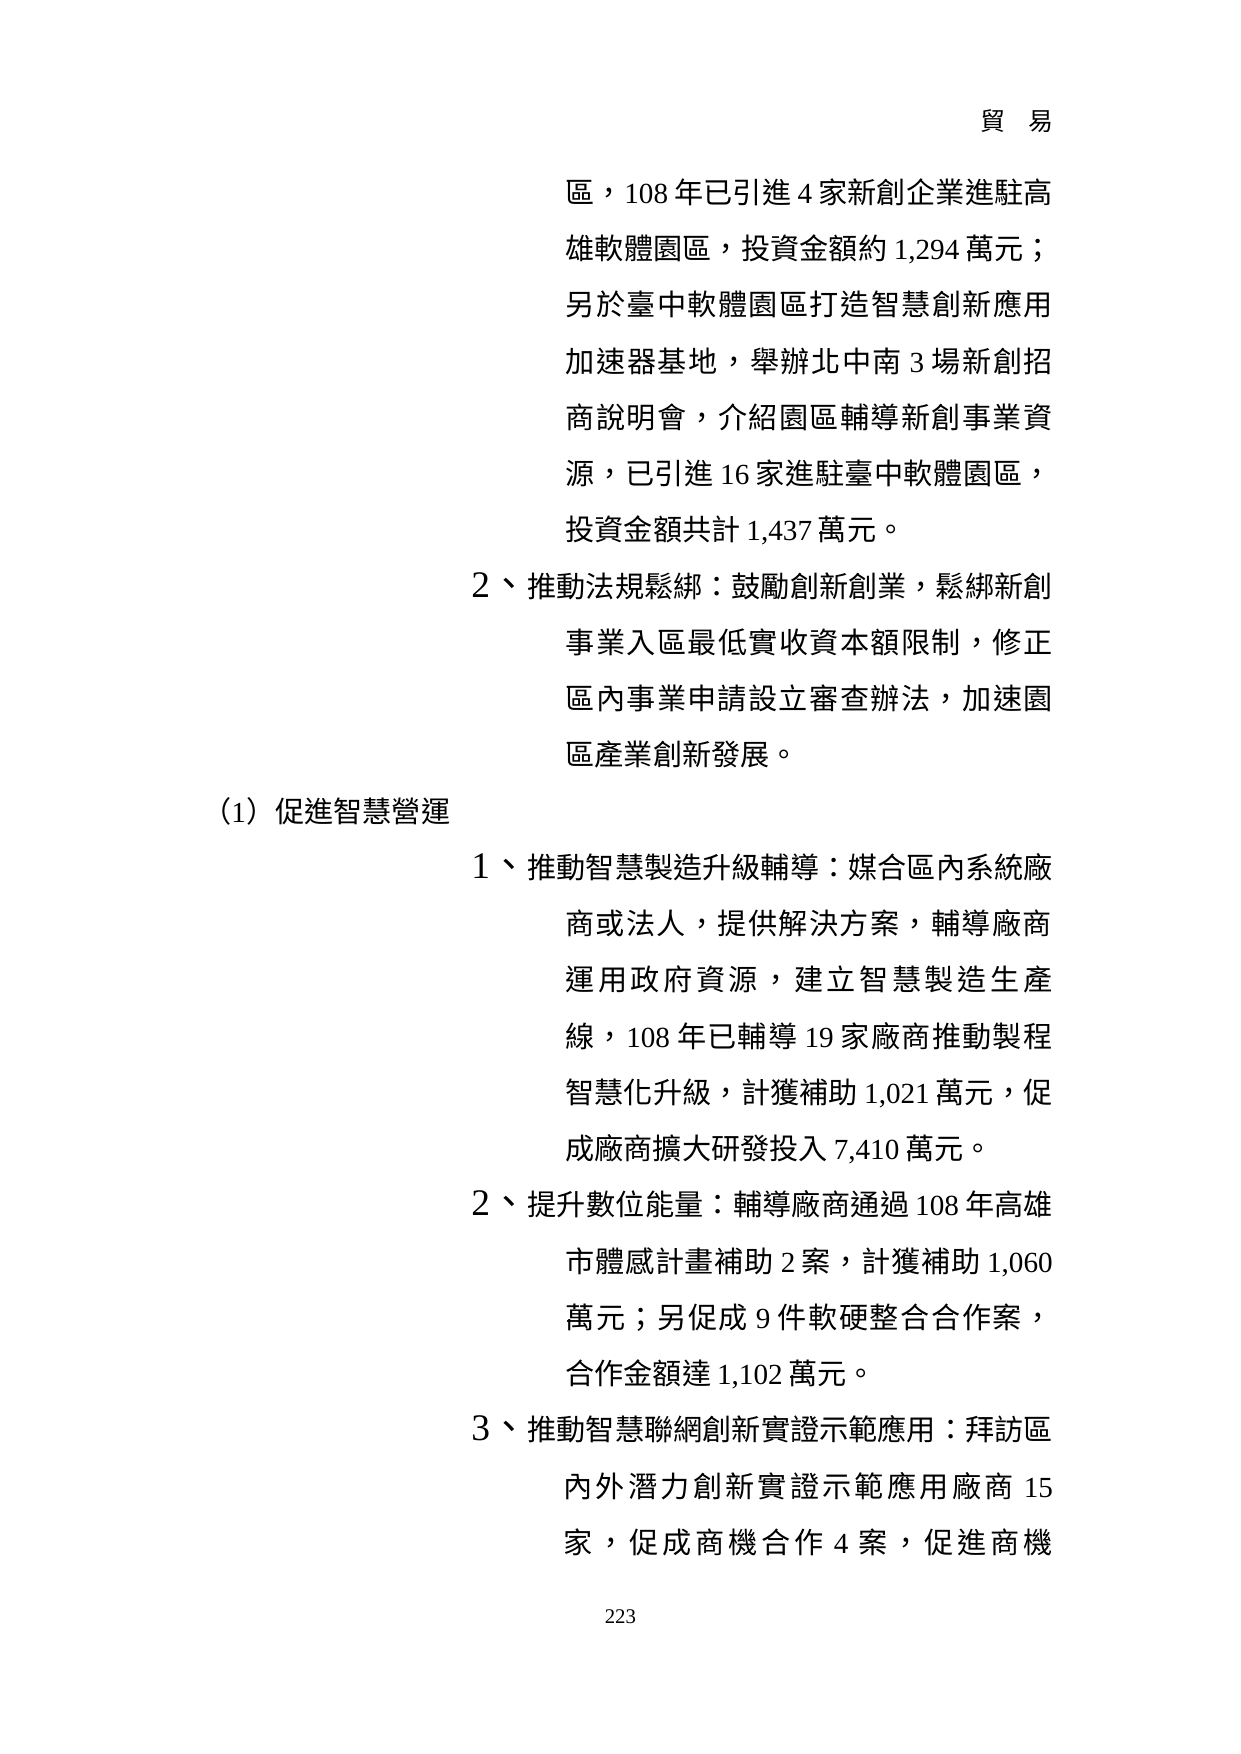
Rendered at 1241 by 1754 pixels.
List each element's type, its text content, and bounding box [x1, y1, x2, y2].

list 促進智慧營運 [202, 777, 1053, 833]
list 推動智慧聯網創新實證示範應用：拜訪區內外潛力創新實證示範應用廠商15家，促成商機合作4案，促進商機 [471, 1396, 1053, 1564]
list 區，108年已引進4家新創企業進駐高雄軟體園區，投資金額約1,294萬元；另於臺中軟體園區打造智慧創新應用加速器基地，舉辦北中南3場新創招商說明會，介紹園區輔導新創事業資源，已引進16家進駐臺中軟體園區，投資金額共計1,437萬元。 [471, 158, 1053, 552]
list 提升數位能量：輔導廠商通過108年高雄市體感計畫補助2案，計獲補助1,060萬元；另促成9件軟硬整合合作案，合作金額達1,102萬元。 [471, 1171, 1053, 1396]
list 推動法規鬆綁：鼓勵創新創業，鬆綁新創事業入區最低實收資本額限制，修正區內事業申請設立審查辦法，加速園區產業創新發展。 [471, 552, 1053, 777]
list 推動智慧製造升級輔導：媒合區內系統廠商或法人，提供解決方案，輔導廠商運用政府資源，建立智慧製造生產線，108年已輔導19家廠商推動製程智慧化升級，計獲補助1,021萬元，促成廠商擴大研發投入7,410萬元。 [471, 833, 1053, 1171]
